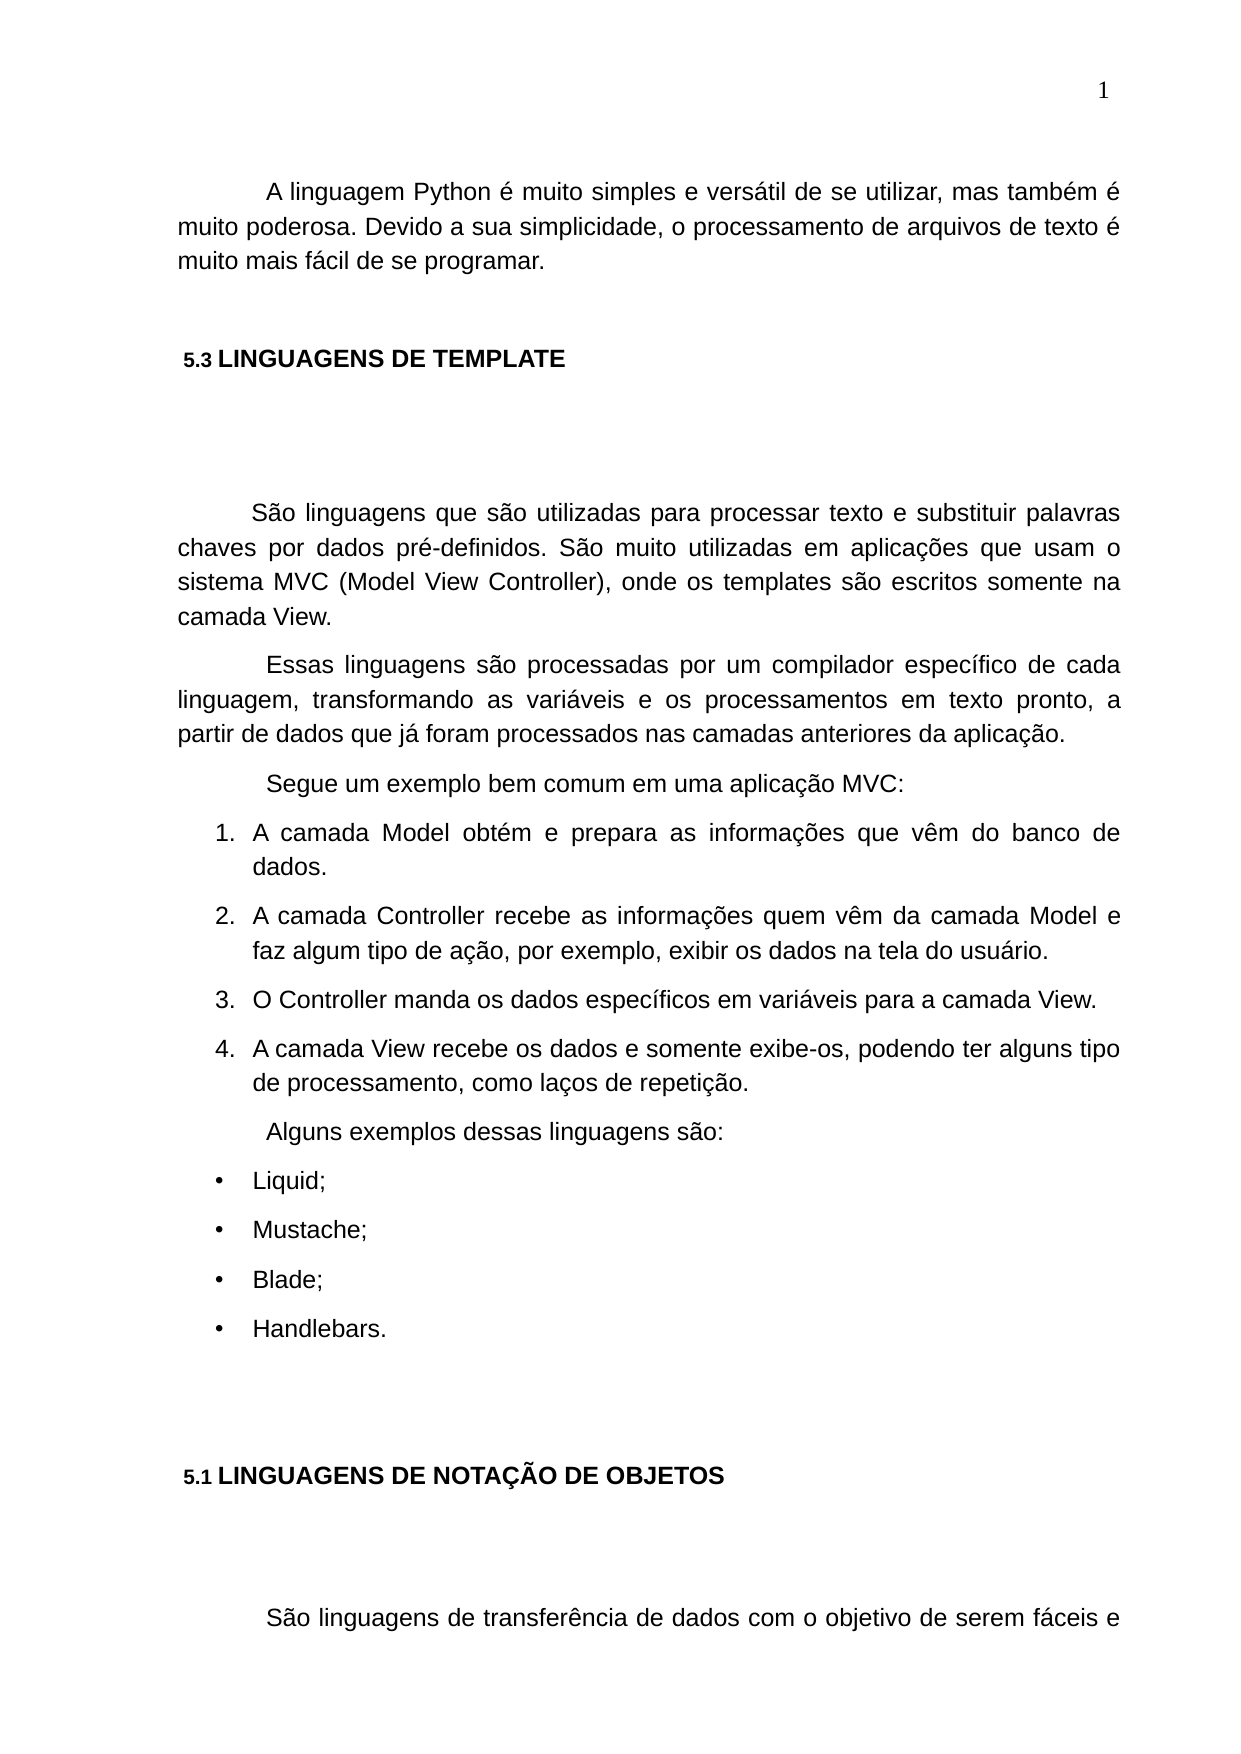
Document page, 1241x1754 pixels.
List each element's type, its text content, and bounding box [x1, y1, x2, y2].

list Blade; [215, 1265, 1122, 1293]
list O Controller manda os dados específicos em variáveis para a camada View. [215, 985, 1122, 1013]
list A camada Model obtém e prepara as informações que vêm do banco de dados. [215, 818, 1122, 881]
subtitle LINGUAGENS DE TEMPLATE [177, 344, 1122, 373]
text Segue um exemplo bem comum em uma aplicação MVC: [177, 768, 1122, 797]
list A camada View recebe os dados e somente exibe-os, podendo ter alguns tipo de processamento, como laços de repetição. [215, 1034, 1122, 1097]
text São linguagens de transferência de dados com o objetivo de serem fáceis e [177, 1603, 1122, 1632]
text São linguagens que são utilizadas para processar texto e substituir palavras chaves por dados pré-definidos. São muito utilizadas em aplicações que usam o sistema MVC (Model View Controller), onde os templates são escritos somente na camada View. [177, 498, 1122, 630]
list Mustache; [215, 1216, 1122, 1244]
subtitle LINGUAGENS DE NOTAÇÃO DE OBJETOS [177, 1461, 1122, 1490]
text Alguns exemplos dessas linguagens são: [177, 1117, 1122, 1146]
list Handlebars. [215, 1314, 1122, 1343]
list Liquid; [215, 1166, 1122, 1195]
list A camada Controller recebe as informações quem vêm da camada Model e faz algum tipo de ação, por exemplo, exibir os dados na tela do usuário. [215, 901, 1122, 964]
text Essas linguagens são processadas por um compilador específico de cada linguagem, transformando as variáveis e os processamentos em texto pronto, a partir de dados que já foram processados nas camadas anteriores da aplicação. [177, 651, 1122, 748]
text A linguagem Python é muito simples e versátil de se utilizar, mas também é muito poderosa. Devido a sua simplicidade, o processamento de arquivos de texto é muito mais fácil de se programar. [177, 177, 1122, 275]
